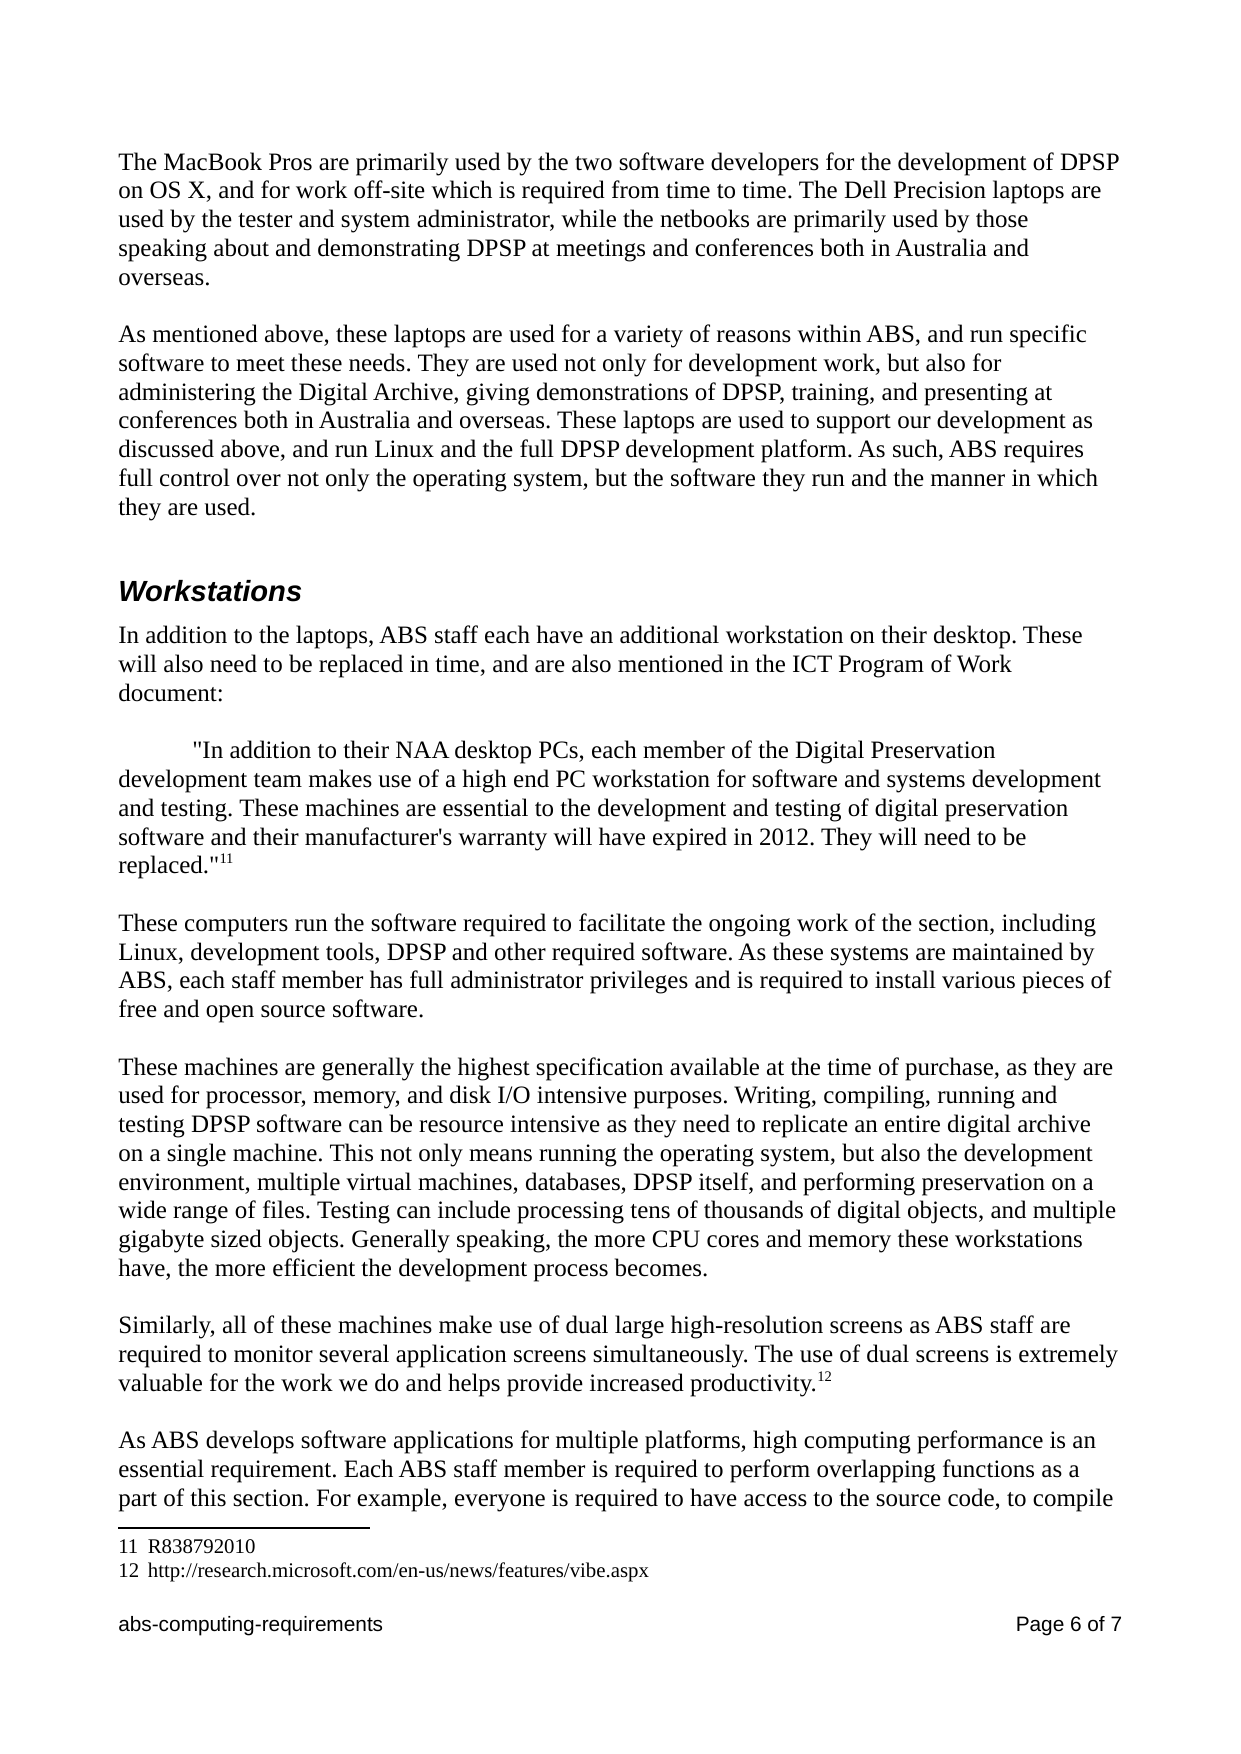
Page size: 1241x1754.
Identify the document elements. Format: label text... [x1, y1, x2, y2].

text http://research.microsoft.com/en-us/news/features/vibe.aspx [118, 1558, 1122, 1582]
text "In addition to their NAA desktop PCs, each member of the Digital Preservation development team makes use of a high end PC workstation for software and systems development and testing. These machines are essential to the development and testing of digital preservation software and their manufacturer's warranty will have expired in 2012. They will need to be replaced." [118, 707, 1122, 908]
subtitle Workstations [118, 574, 1122, 608]
text As mentioned above, these laptops are used for a variety of reasons within ABS, and run specific software to meet these needs. They are used not only for development work, but also for administering the Digital Archive, giving demonstrations of DPSP, training, and presenting at conferences both in Australia and overseas. These laptops are used to support our development as discussed above, and run Linux and the full DPSP development platform. As such, ABS requires full control over not only the operating system, but the software they run and the manner in which they are used. [118, 319, 1122, 521]
text In addition to the laptops, ABS staff each have an additional workstation on their desktop. These will also need to be replaced in time, and are also mentioned in the ICT Program of Work document: [118, 620, 1122, 707]
text Similarly, all of these machines make use of dual large high-resolution screens as ABS staff are required to monitor several application screens simultaneously. The use of dual screens is extremely valuable for the work we do and helps provide increased productivity. [118, 1310, 1122, 1397]
text These computers run the software required to facilitate the ongoing work of the section, including Linux, development tools, DPSP and other required software. As these systems are maintained by ABS, each staff member has full administrator privileges and is required to install various pieces of free and open source software. [118, 908, 1122, 1023]
text As ABS develops software applications for multiple platforms, high computing performance is an essential requirement. Each ABS staff member is required to perform overlapping functions as a part of this section. For example, everyone is required to have access to the source code, to compile [118, 1425, 1122, 1512]
text R838792010 [118, 1534, 1122, 1558]
text The MacBook Pros are primarily used by the two software developers for the development of DPSP on OS X, and for work off-site which is required from time to time. The Dell Precision laptops are used by the tester and system administrator, while the netbooks are primarily used by those speaking about and demonstrating DPSP at meetings and conferences both in Australia and overseas. [118, 147, 1122, 291]
text These machines are generally the highest specification available at the time of purchase, as they are used for processor, memory, and disk I/O intensive purposes. Writing, compiling, running and testing DPSP software can be resource intensive as they need to replicate an entire digital archive on a single machine. This not only means running the operating system, but also the development environment, multiple virtual machines, databases, DPSP itself, and performing preservation on a wide range of files. Testing can include processing tens of thousands of digital objects, and multiple gigabyte sized objects. Generally speaking, the more CPU cores and memory these workstations have, the more efficient the development process becomes. [118, 1052, 1122, 1282]
